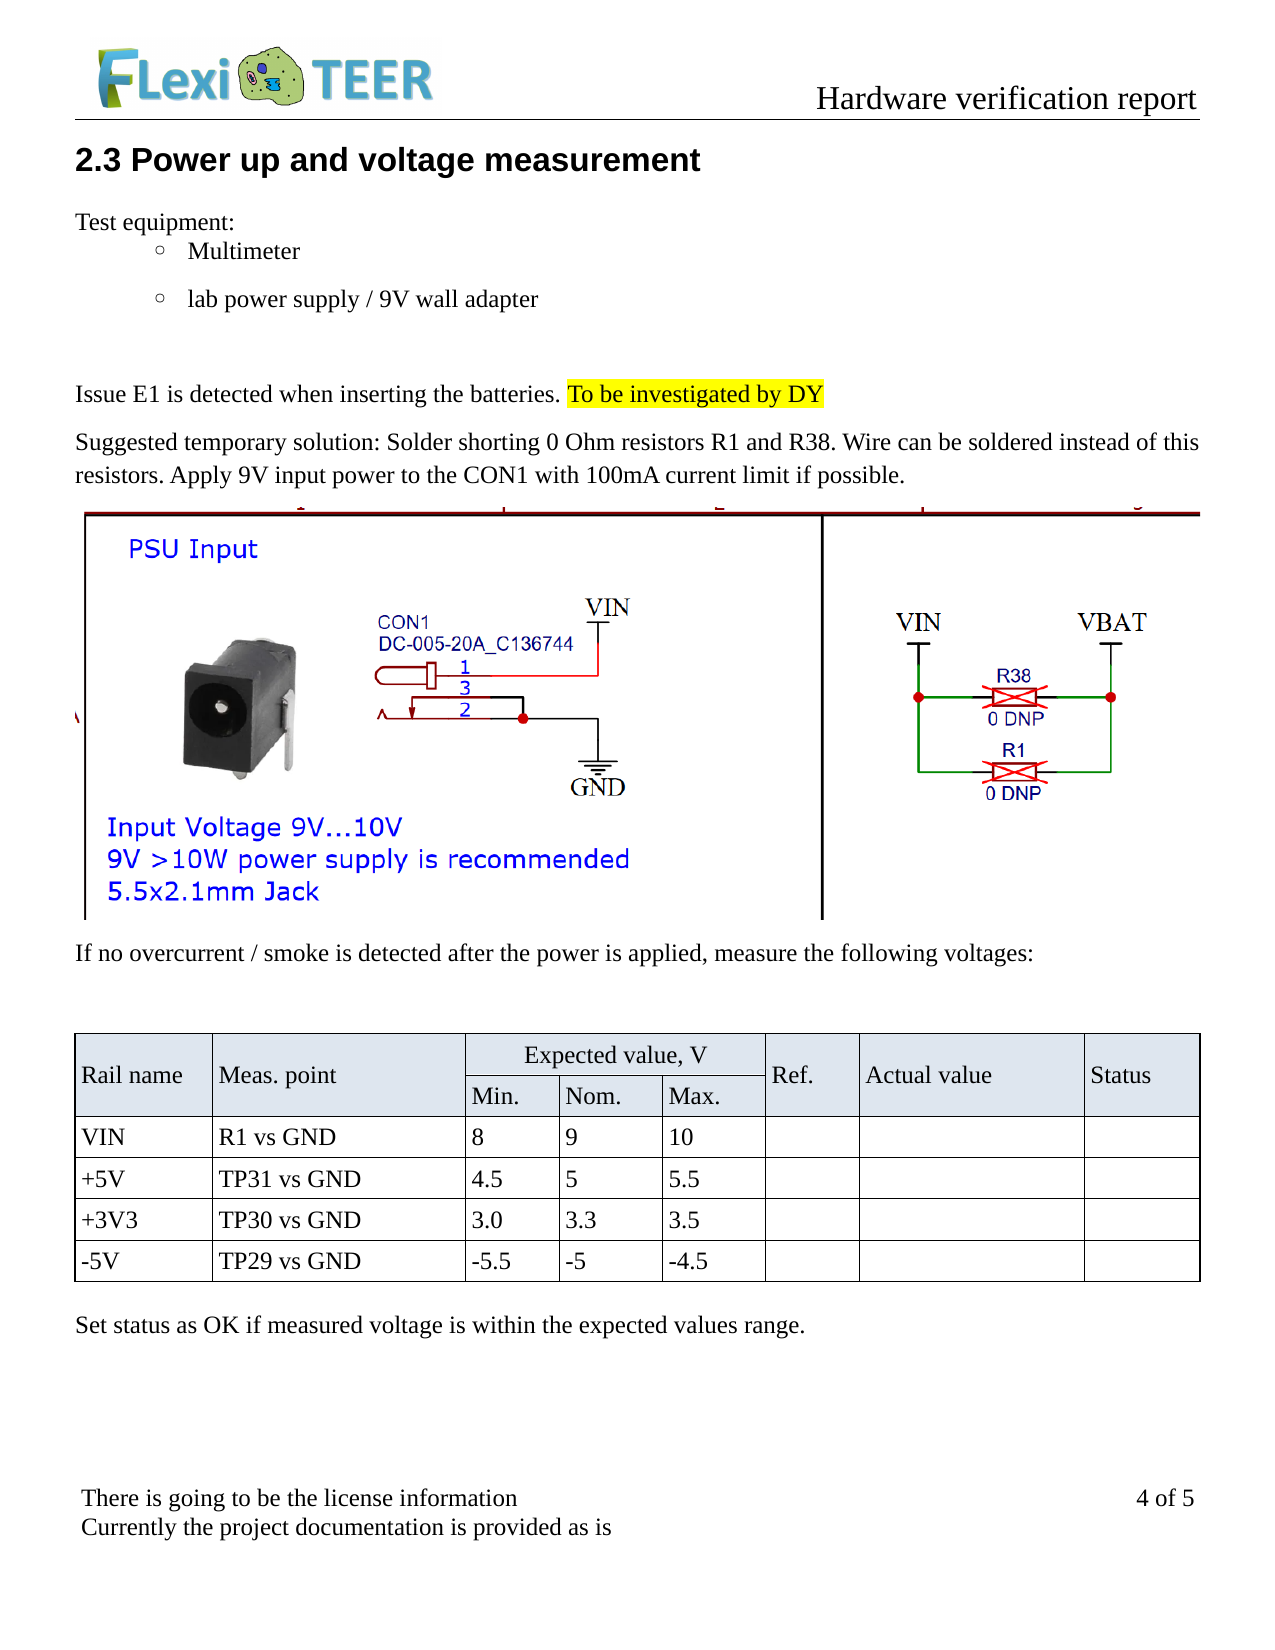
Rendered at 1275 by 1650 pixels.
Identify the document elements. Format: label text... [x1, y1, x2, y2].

table_cell +3V3 [76, 1199, 212, 1239]
table_cell Max. [663, 1076, 765, 1116]
list lab power supply / 9V wall adapter [150, 284, 1200, 313]
table_cell [1085, 1117, 1199, 1157]
table_cell [1085, 1241, 1199, 1281]
table_cell [766, 1241, 859, 1281]
text If no overcurrent / smoke is detected after the power is applied, measure the following voltages: [75, 938, 1200, 967]
table_cell [860, 1117, 1084, 1157]
table_cell TP29 vs GND [213, 1241, 465, 1281]
table_header Status [1085, 1034, 1199, 1116]
table_cell -5 [560, 1241, 662, 1281]
table_cell [860, 1199, 1084, 1239]
table_header Expected value, V [466, 1034, 765, 1074]
table_cell [766, 1199, 859, 1239]
table_cell -5.5 [466, 1241, 559, 1281]
table_cell [1085, 1199, 1199, 1239]
list Multimeter [150, 236, 1200, 265]
table_cell [860, 1241, 1084, 1281]
table_header Ref. [766, 1034, 859, 1116]
table_cell TP30 vs GND [213, 1199, 465, 1239]
table_cell 10 [663, 1117, 765, 1157]
table_cell 4.5 [466, 1158, 559, 1198]
picture [75, 507, 1200, 920]
table_cell VIN [76, 1117, 212, 1157]
picture [90, 37, 443, 116]
table_cell TP31 vs GND [213, 1158, 465, 1198]
table_header Actual value [860, 1034, 1084, 1116]
table_cell 8 [466, 1117, 559, 1157]
table_cell 9 [560, 1117, 662, 1157]
text Issue E1 is detected when inserting the batteries. To be investigated by DY [75, 379, 1200, 408]
table_cell 3.3 [560, 1199, 662, 1239]
table_header Rail name [76, 1034, 212, 1116]
table_cell 3.0 [466, 1199, 559, 1239]
table_cell [766, 1158, 859, 1198]
subtitle 2.3 Power up and voltage measurement [75, 140, 1200, 179]
table_cell +5V [76, 1158, 212, 1198]
table_cell R1 vs GND [213, 1117, 465, 1157]
table_header Meas. point [213, 1034, 465, 1116]
text Suggested temporary solution: Solder shorting 0 Ohm resistors R1 and R38. Wire can be soldered instead of this resistors. Apply 9V input power to the CON1 with 100mA current limit if possible. [75, 427, 1200, 488]
table_cell Min. [466, 1076, 559, 1116]
table_cell [766, 1117, 859, 1157]
table_cell -5V [76, 1241, 212, 1281]
table_cell [1085, 1158, 1199, 1198]
text Set status as OK if measured voltage is within the expected values range. [75, 1311, 1200, 1339]
text Test equipment: [75, 207, 1200, 236]
table_cell 5 [560, 1158, 662, 1198]
table_cell 5.5 [663, 1158, 765, 1198]
table_cell -4.5 [663, 1241, 765, 1281]
table_cell 3.5 [663, 1199, 765, 1239]
table_cell Nom. [560, 1076, 662, 1116]
table_cell [860, 1158, 1084, 1198]
